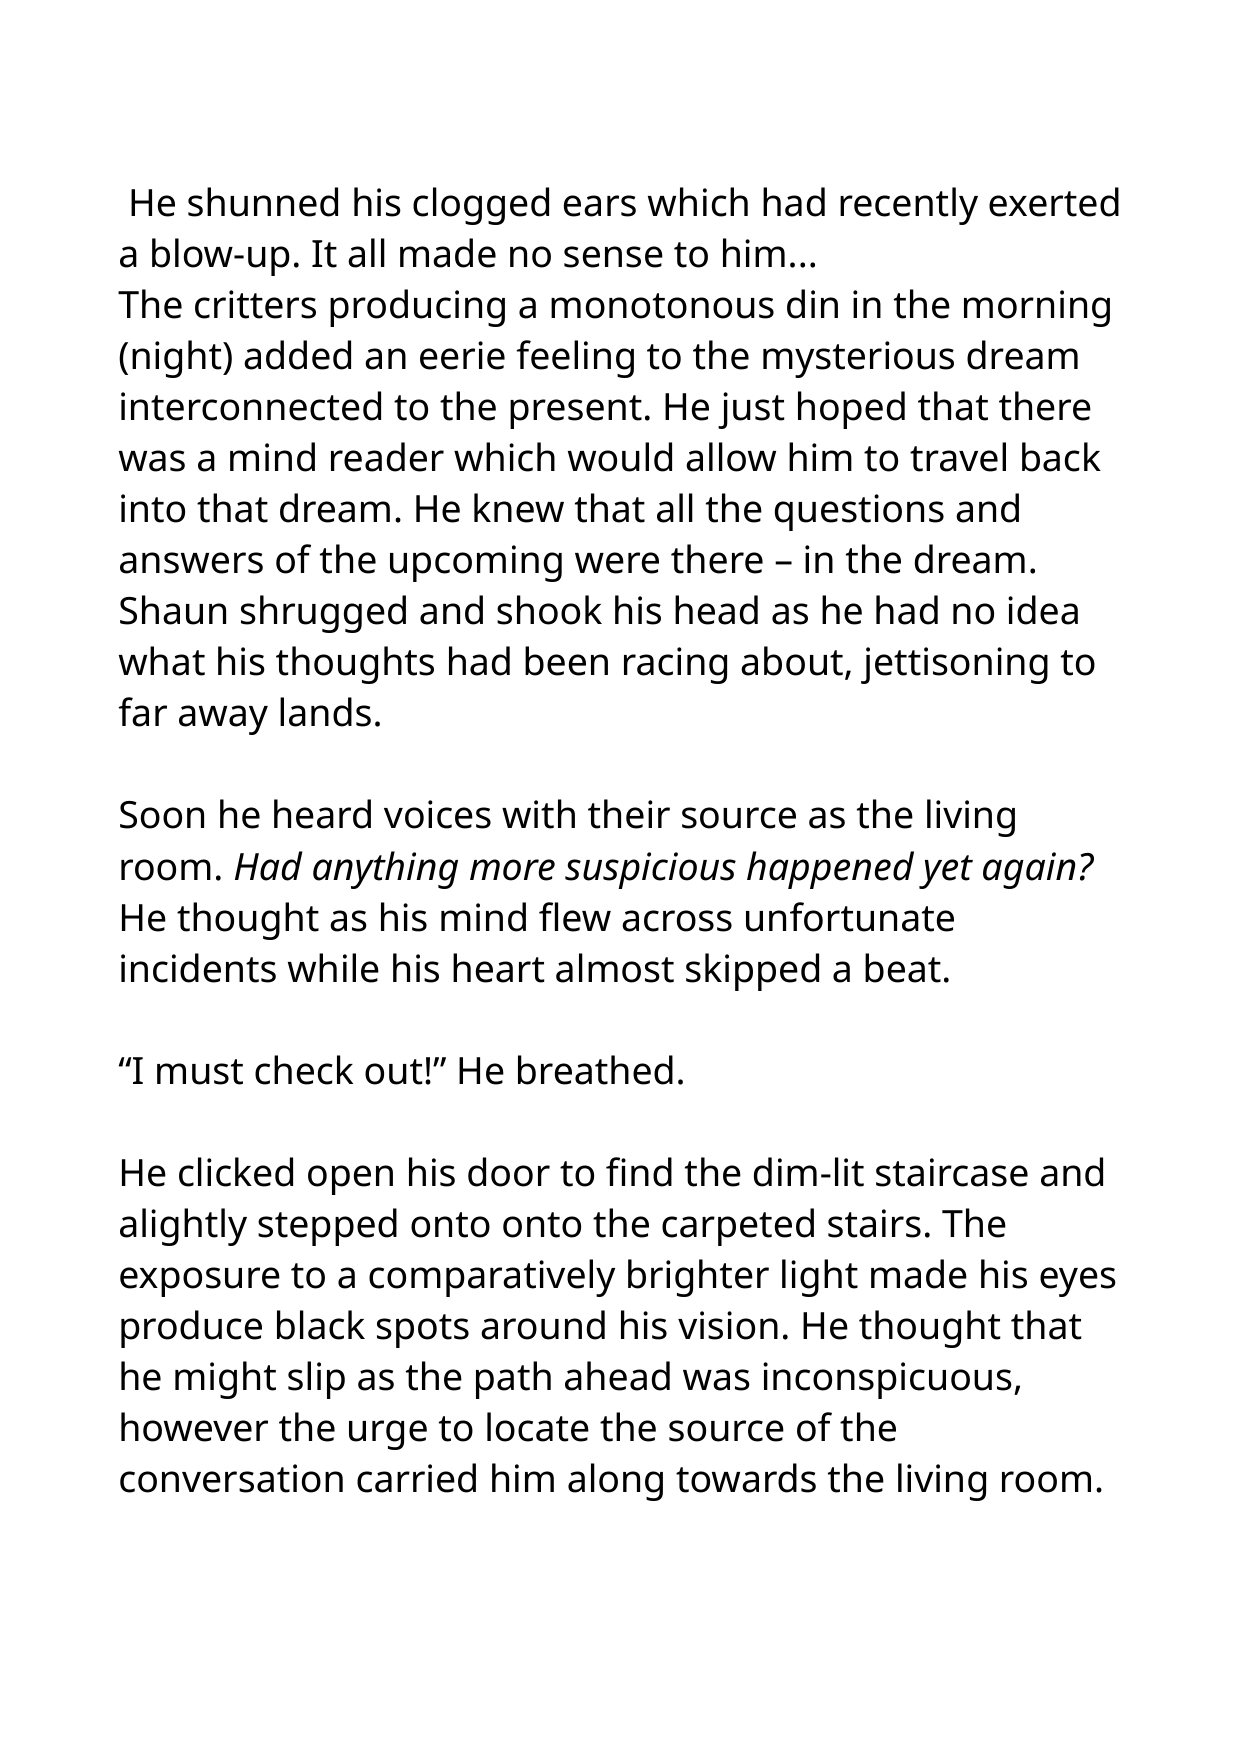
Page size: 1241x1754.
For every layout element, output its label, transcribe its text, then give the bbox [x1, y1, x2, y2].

text He shunned his clogged ears which had recently exerted a blow-up. It all made no sense to him... [118, 176, 1122, 278]
text He clicked open his door to find the dim-lit staircase and alightly stepped onto onto the carpeted stairs. The exposure to a comparatively brighter light made his eyes produce black spots around his vision. He thought that he might slip as the path ahead was inconspicuous, however the urge to locate the source of the conversation carried him along towards the living room. [118, 1146, 1122, 1503]
text Soon he heard voices with their source as the living room. Had anything more suspicious happened yet again? He thought as his mind flew across unfortunate incidents while his heart almost skipped a beat. [118, 789, 1122, 993]
text The critters producing a monotonous din in the morning (night) added an eerie feeling to the mysterious dream interconnected to the present. He just hoped that there was a mind reader which would allow him to travel back into that dream. He knew that all the questions and answers of the upcoming were there – in the dream. Shaun shrugged and shook his head as he had no idea what his thoughts had been racing about, jettisoning to far away lands. [118, 278, 1122, 738]
text “I must check out!” He breathed. [118, 1044, 1122, 1095]
